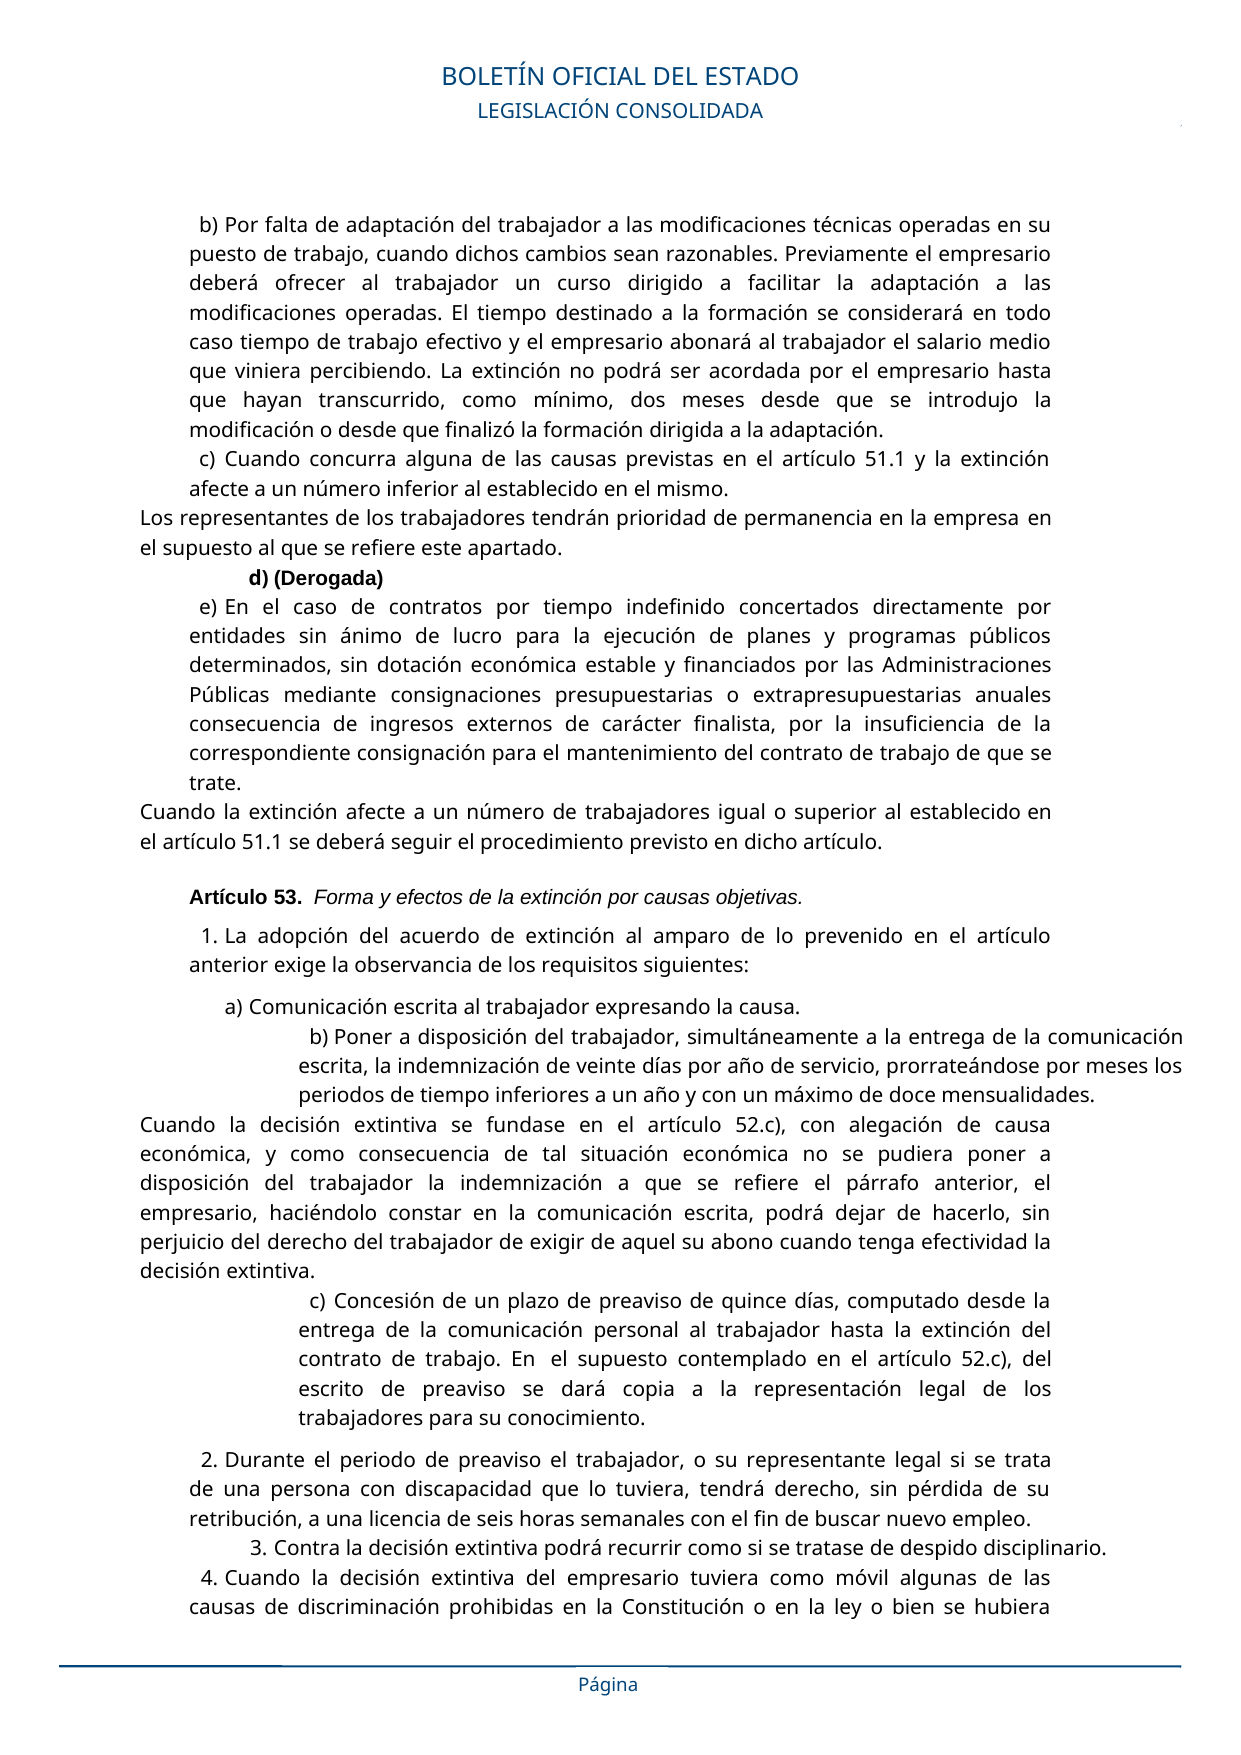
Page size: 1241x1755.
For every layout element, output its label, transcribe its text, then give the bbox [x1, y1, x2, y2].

list Durante el periodo de preaviso el trabajador, o su representante legal si se trata de una persona con discapacidad que lo tuviera, tendrá derecho, sin pérdida de su retribución, a una licencia de seis horas semanales con el fin de buscar nuevo empleo. [165, 1445, 1052, 1532]
list Concesión de un plazo de preaviso de quince días, computado desde la entrega de la comunicación personal al trabajador hasta la extinción del contrato de trabajo. En el supuesto contemplado en el artículo 52.c), del escrito de preaviso se dará copia a la representación legal de los trabajadores para su conocimiento. [274, 1286, 1052, 1432]
text Artículo 53. Forma y efectos de la extinción por causas objetivas. [189, 885, 1184, 909]
text Cuando la decisión extintiva se fundase en el artículo 52.c), con alegación de causa económica, y como consecuencia de tal situación económica no se pudiera poner a disposición del trabajador la indemnización a que se refiere el párrafo anterior, el empresario, haciéndolo constar en la comunicación escrita, podrá dejar de hacerlo, sin perjuicio del derecho del trabajador de exigir de aquel su abono cuando tenga efectividad la decisión extintiva. [139, 1110, 1052, 1285]
subtitle (Derogada) [248, 563, 1184, 591]
list Por falta de adaptación del trabajador a las modificaciones técnicas operadas en su puesto de trabajo, cuando dichos cambios sean razonables. Previamente el empresario deberá ofrecer al trabajador un curso dirigido a facilitar la adaptación a las modificaciones operadas. El tiempo destinado a la formación se considerará en todo caso tiempo de trabajo efectivo y el empresario abonará al trabajador el salario medio que viniera percibiendo. La extinción no podrá ser acordada por el empresario hasta que hayan transcurrido, como mínimo, dos meses desde que se introdujo la modificación o desde que finalizó la formación dirigida a la adaptación. [163, 210, 1052, 443]
list La adopción del acuerdo de extinción al amparo de lo prevenido en el artículo anterior exige la observancia de los requisitos siguientes: [165, 921, 1052, 979]
list Cuando la decisión extintiva del empresario tuviera como móvil algunas de las causas de discriminación prohibidas en la Constitución o en la ley o bien se hubiera [165, 1563, 1052, 1621]
list Contra la decisión extintiva podrá recurrir como si se tratase de despido disciplinario. [250, 1533, 1184, 1562]
list Poner a disposición del trabajador, simultáneamente a la entrega de la comunicación escrita, la indemnización de veinte días por año de servicio, prorrateándose por meses los periodos de tiempo inferiores a un año y con un máximo de doce mensualidades. [274, 1022, 1184, 1109]
list Cuando concurra alguna de las causas previstas en el artículo 51.1 y la extinción afecte a un número inferior al establecido en el mismo. [163, 444, 1052, 502]
list Comunicación escrita al trabajador expresando la causa. [224, 992, 1184, 1021]
text Los representantes de los trabajadores tendrán prioridad de permanencia en la empresa en el supuesto al que se refiere este apartado. [139, 503, 1052, 561]
list En el caso de contratos por tiempo indefinido concertados directamente por entidades sin ánimo de lucro para la ejecución de planes y programas públicos determinados, sin dotación económica estable y financiados por las Administraciones Públicas mediante consignaciones presupuestarias o extrapresupuestarias anuales consecuencia de ingresos externos de carácter finalista, por la insuficiencia de la correspondiente consignación para el mantenimiento del contrato de trabajo de que se trate. [163, 592, 1052, 796]
text Cuando la extinción afecte a un número de trabajadores igual o superior al establecido en el artículo 51.1 se deberá seguir el procedimiento previsto en dicho artículo. [139, 797, 1052, 855]
